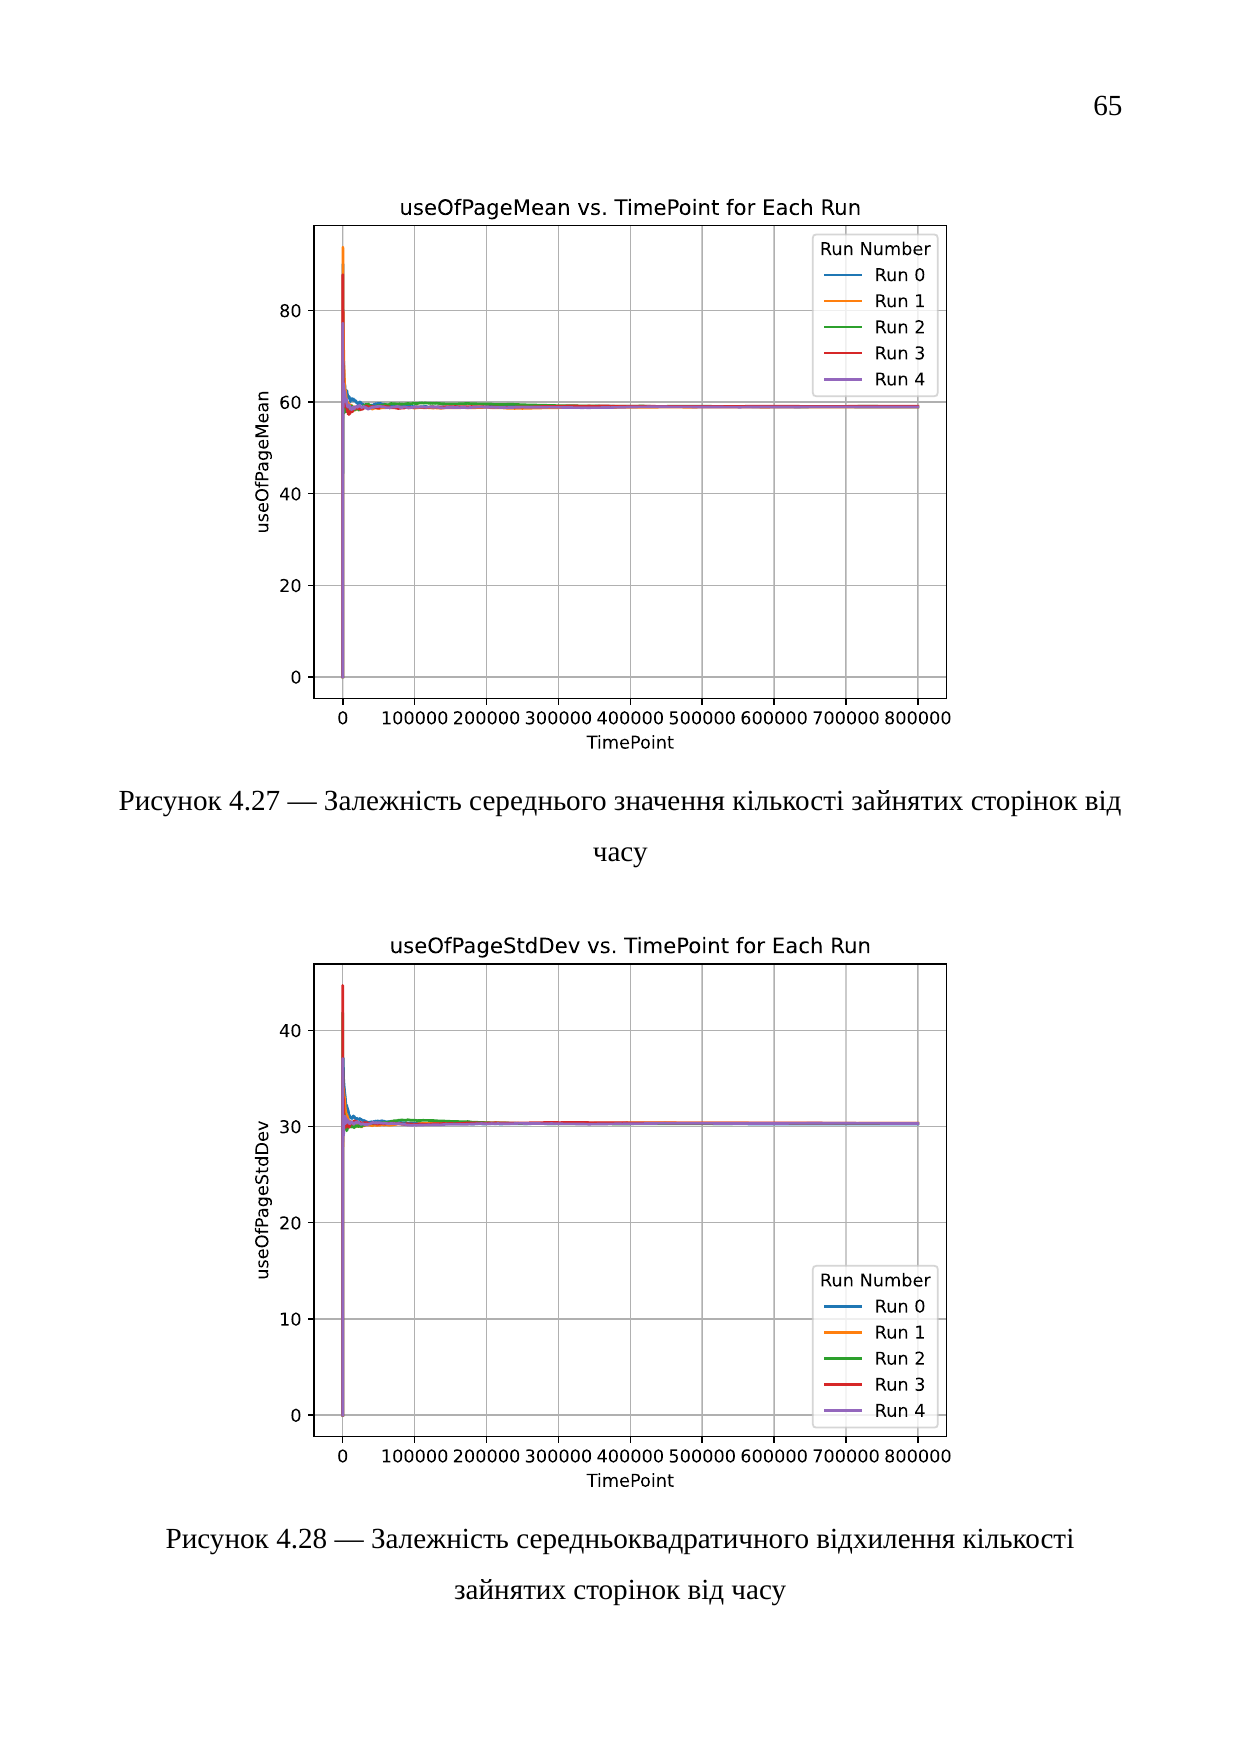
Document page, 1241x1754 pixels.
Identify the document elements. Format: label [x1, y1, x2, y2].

table_header [118, 139, 1122, 877]
table_cell [118, 877, 1122, 1615]
